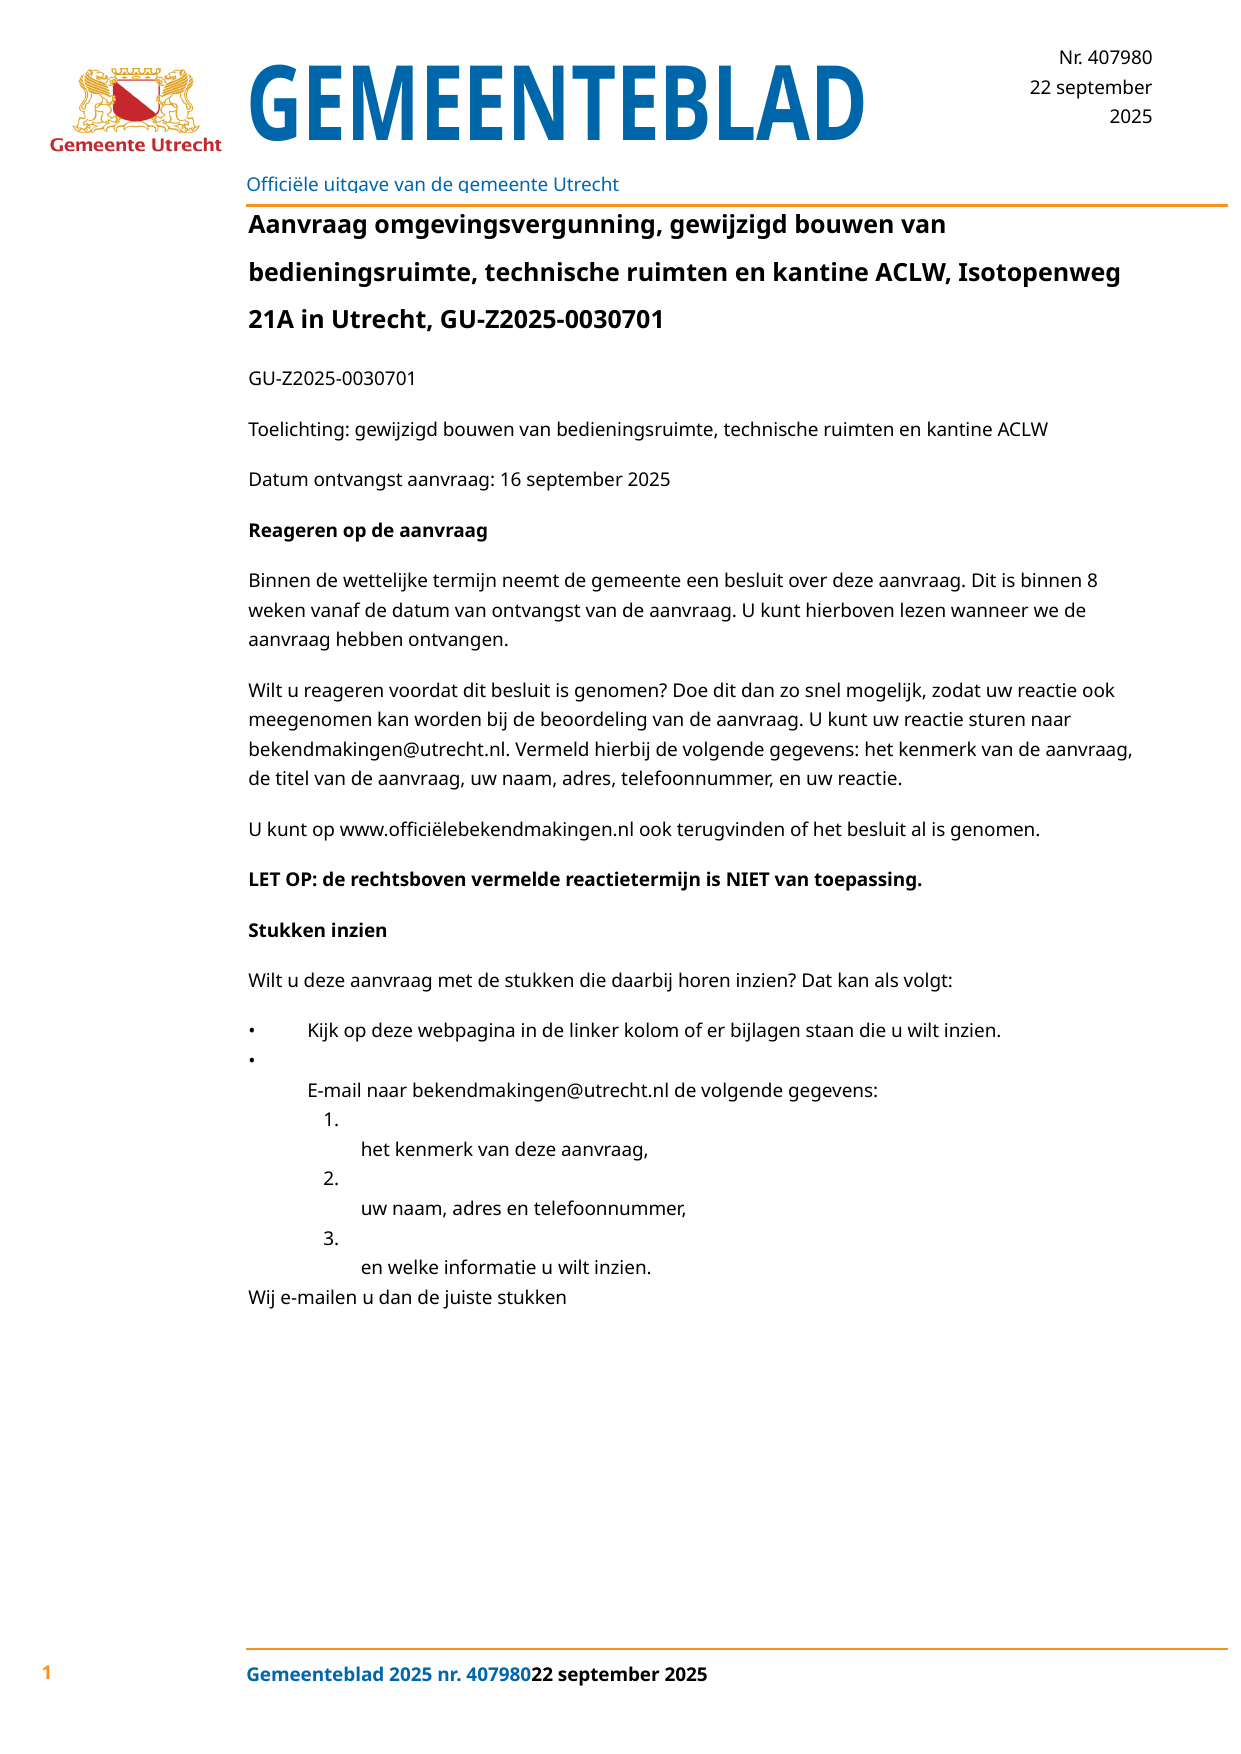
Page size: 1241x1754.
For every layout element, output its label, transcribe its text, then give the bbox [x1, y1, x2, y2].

list uw naam, adres en telefoonnummer, [323, 1195, 1152, 1221]
text GU-Z2025-0030701 [248, 366, 1152, 391]
text Toelichting: gewijzigd bouwen van bedieningsruimte, technische ruimten en kantine ACLW [248, 416, 1152, 442]
text Binnen de wettelijke termijn neemt de gemeente een besluit over deze aanvraag. Dit is binnen 8 weken vanaf de datum van ontvangst van de aanvraag. U kunt hierboven lezen wanneer we de aanvraag hebben ontvangen. [248, 567, 1152, 652]
text Wij e-mailen u dan de juiste stukken [248, 1284, 1152, 1309]
text Aanvraag omgevingsvergunning, gewijzigd bouwen van bedieningsruimte, technische ruimten en kantine ACLW, Isotopenweg 21A in Utrecht, GU-Z2025-0030701 [248, 207, 1152, 336]
list het kenmerk van deze aanvraag, [323, 1136, 1152, 1162]
text Reageren op de aanvraag [248, 517, 1152, 542]
list E-mail naar bekendmakingen@utrecht.nl de volgende gegevens: [248, 1077, 1152, 1102]
text LET OP: de rechtsboven vermelde reactietermijn is NIET van toepassing. [248, 866, 1152, 892]
text Stukken inzien [248, 917, 1152, 942]
list en welke informatie u wilt inzien. [323, 1254, 1152, 1280]
text Wilt u deze aanvraag met de stukken die daarbij horen inzien? Dat kan als volgt: [248, 967, 1152, 993]
text Wilt u reageren voordat dit besluit is genomen? Doe dit dan zo snel mogelijk, zodat uw reactie ook meegenomen kan worden bij de beoordeling van de aanvraag. U kunt uw reactie sturen naar bekendmakingen@utrecht.nl. Vermeld hierbij de volgende gegevens: het kenmerk van de aanvraag, de titel van de aanvraag, uw naam, adres, telefoonnummer, en uw reactie. [248, 677, 1152, 791]
text U kunt op www.officiëlebekendmakingen.nl ook terugvinden of het besluit al is genomen. [248, 816, 1152, 842]
list Kijk op deze webpagina in de linker kolom of er bijlagen staan die u wilt inzien. [248, 1018, 1152, 1043]
picture [41, 47, 231, 172]
text Datum ontvangst aanvraag: 16 september 2025 [248, 466, 1152, 492]
